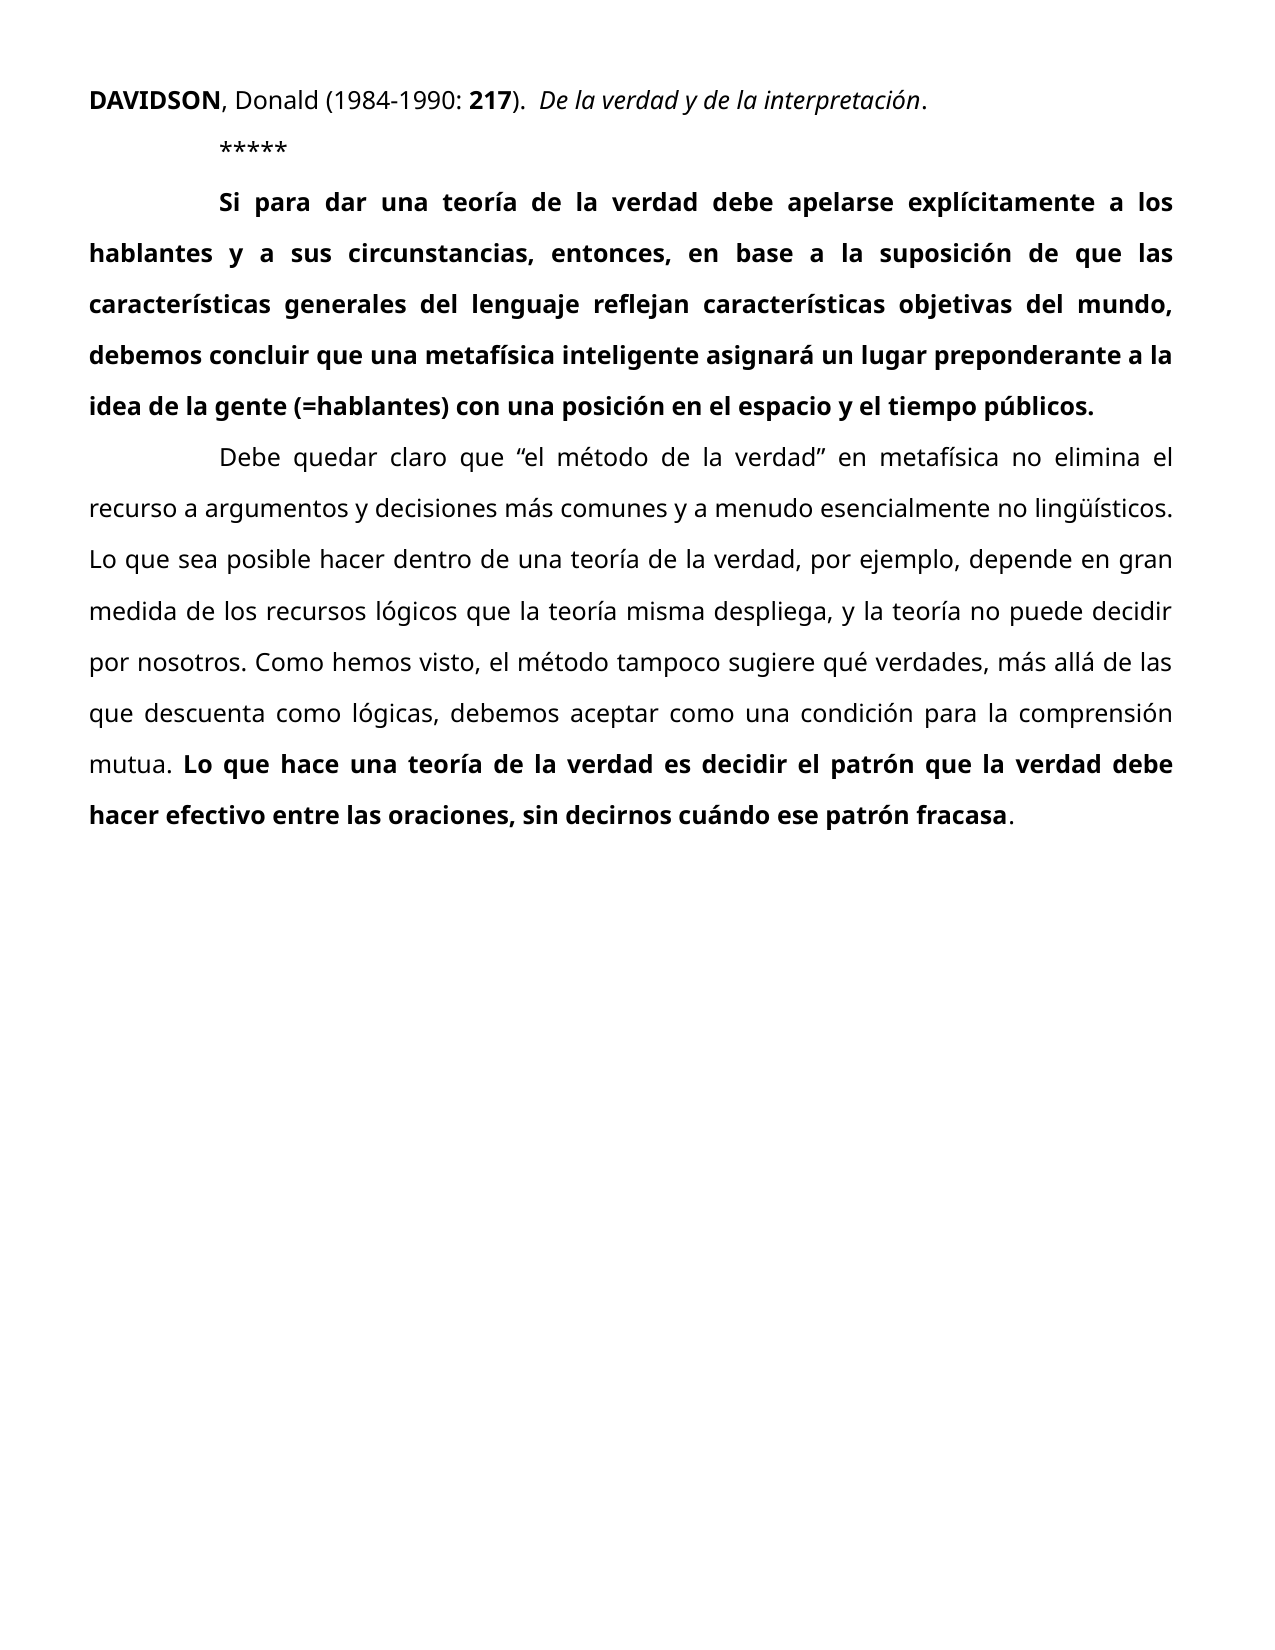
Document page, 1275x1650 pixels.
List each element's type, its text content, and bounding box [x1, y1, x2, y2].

text DAVIDSON, Donald (1984-1990: 217). De la verdad y de la interpretación. ***** [88, 83, 1174, 168]
text Si para dar una teoría de la verdad debe apelarse explícitamente a los hablantes y a sus circunstancias, entonces, en base a la suposición de que las características generales del lenguaje reflejan características objetivas del mundo, debemos concluir que una metafísica inteligente asignará un lugar preponderante a la idea de la gente (=hablantes) con una posición en el espacio y el tiempo públicos. [88, 185, 1174, 423]
text Debe quedar claro que “el método de la verdad” en metafísica no elimina el recurso a argumentos y decisiones más comunes y a menudo esencialmente no lingüísticos. Lo que sea posible hacer dentro de una teoría de la verdad, por ejemplo, depende en gran medida de los recursos lógicos que la teoría misma despliega, y la teoría no puede decidir por nosotros. Como hemos visto, el método tampoco sugiere qué verdades, más allá de las que descuenta como lógicas, debemos aceptar como una condición para la comprensión mutua. Lo que hace una teoría de la verdad es decidir el patrón que la verdad debe hacer efectivo entre las oraciones, sin decirnos cuándo ese patrón fracasa. [88, 440, 1174, 831]
